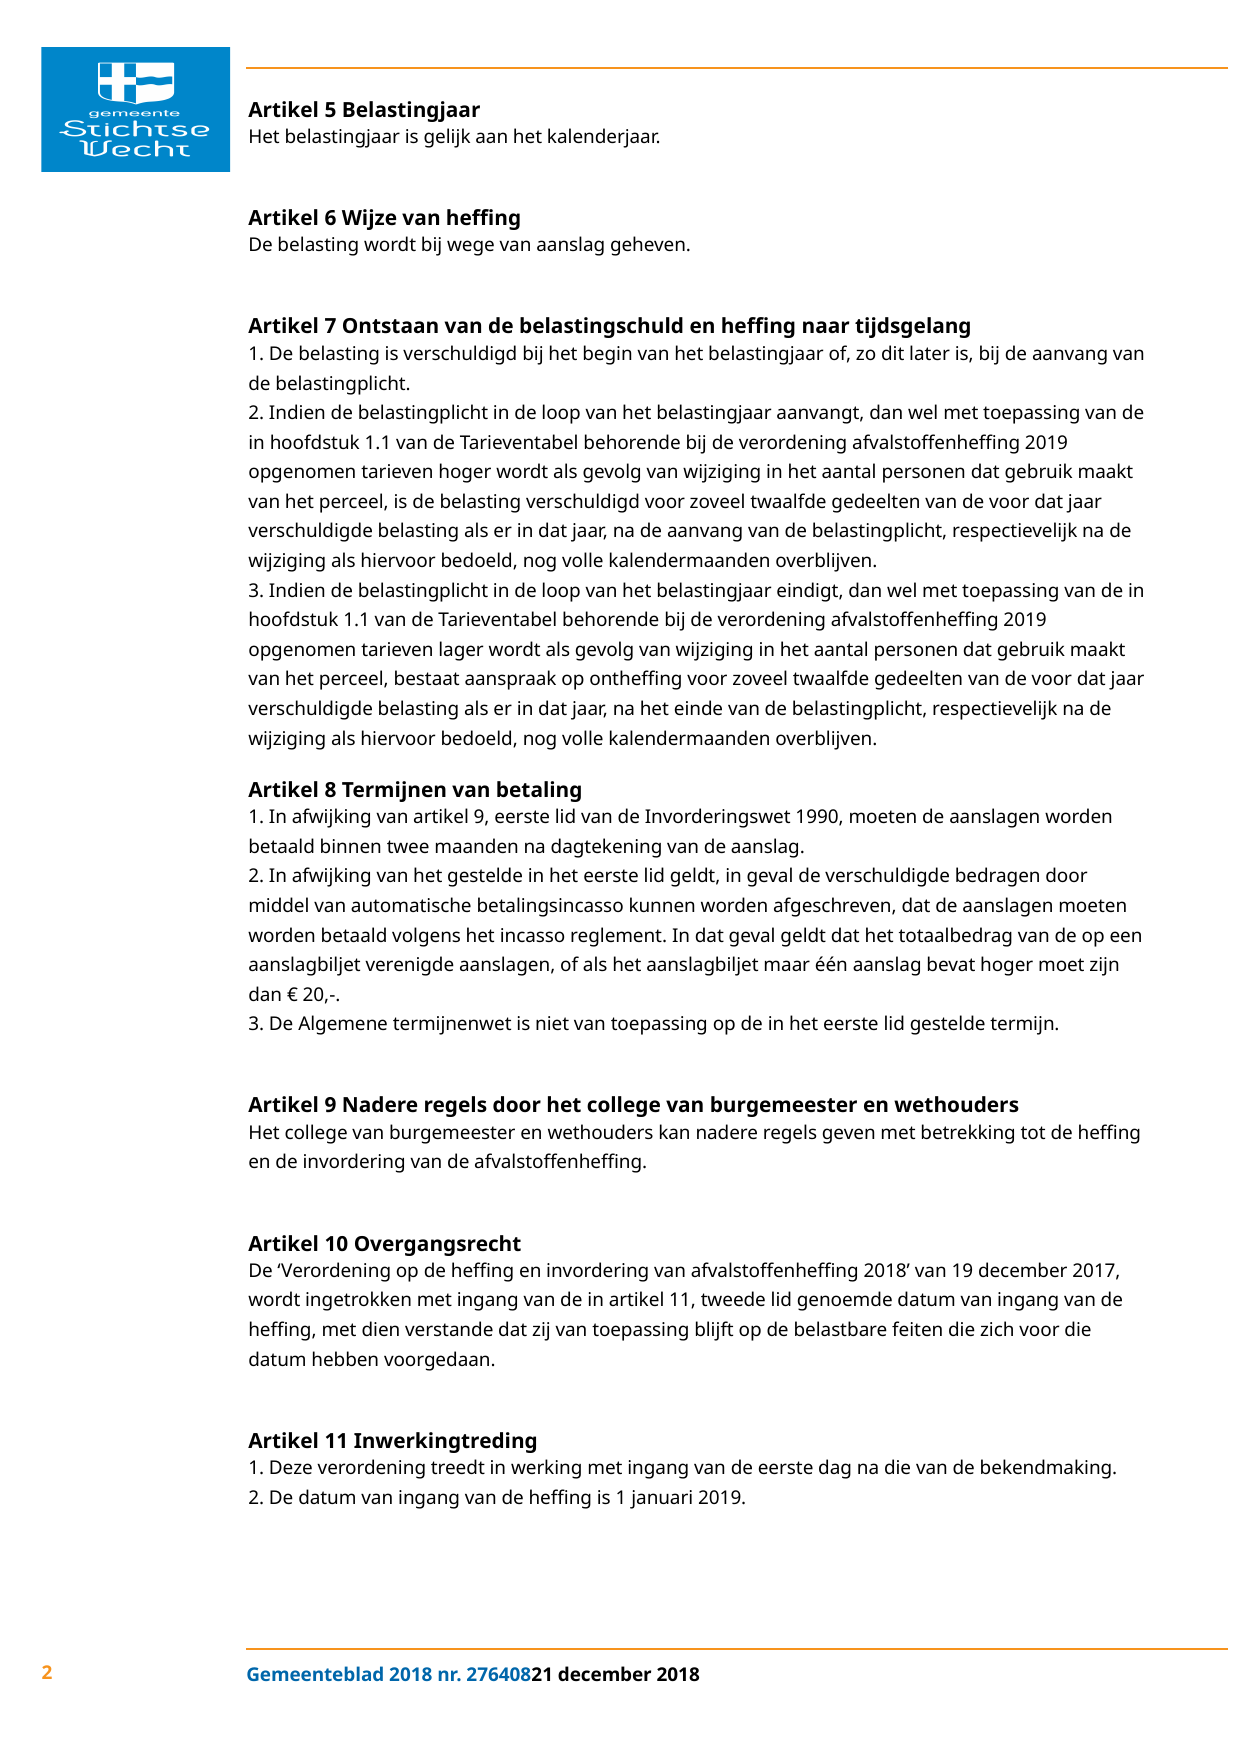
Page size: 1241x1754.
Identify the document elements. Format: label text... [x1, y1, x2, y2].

text 2. De datum van ingang van de heffing is 1 januari 2019. [248, 1484, 1152, 1509]
text 3. Indien de belastingplicht in de loop van het belastingjaar eindigt, dan wel met toepassing van de in hoofdstuk 1.1 van de Tarieventabel behorende bij de verordening afvalstoffenheffing 2019 opgenomen tarieven lager wordt als gevolg van wijziging in het aantal personen dat gebruik maakt van het perceel, bestaat aanspraak op ontheffing voor zoveel twaalfde gedeelten van de voor dat jaar verschuldigde belasting als er in dat jaar, na het einde van de belastingplicht, respectievelijk na de wijziging als hiervoor bedoeld, nog volle kalendermaanden overblijven. [248, 577, 1152, 750]
text Artikel 7 Ontstaan van de belastingschuld en heffing naar tijdsgelang [248, 312, 1152, 340]
text Artikel 10 Overgangsrecht [248, 1229, 1152, 1257]
text 3. De Algemene termijnenwet is niet van toepassing op de in het eerste lid gestelde termijn. [248, 1011, 1152, 1036]
text Artikel 6 Wijze van heffing [248, 203, 1152, 232]
picture [99, 63, 135, 101]
text Het belastingjaar is gelijk aan het kalenderjaar. [248, 123, 1152, 149]
text 1. De belasting is verschuldigd bij het begin van het belastingjaar of, zo dit later is, bij de aanvang van de belastingplicht. [248, 340, 1152, 395]
text Artikel 11 Inwerkingtreding [248, 1426, 1152, 1454]
text Artikel 5 Belastingjaar [248, 95, 1152, 123]
text Het college van burgemeester en wethouders kan nadere regels geven met betrekking tot de heffing en de invordering van de afvalstoffenheffing. [248, 1119, 1152, 1174]
text De belasting wordt bij wege van aanslag geheven. [248, 232, 1152, 257]
text De ‘Verordening op de heffing en invordering van afvalstoffenheffing 2018’ van 19 december 2017, wordt ingetrokken met ingang van de in artikel 11, tweede lid genoemde datum van ingang van de heffing, met dien verstande dat zij van toepassing blijft op de belastbare feiten die zich voor die datum hebben voorgedaan. [248, 1257, 1152, 1372]
picture [137, 63, 174, 103]
text 1. In afwijking van artikel 9, eerste lid van de Invorderingswet 1990, moeten de aanslagen worden betaald binnen twee maanden na dagtekening van de aanslag. [248, 803, 1152, 859]
text 2. Indien de belastingplicht in de loop van het belastingjaar aanvangt, dan wel met toepassing van de in hoofdstuk 1.1 van de Tarieventabel behorende bij de verordening afvalstoffenheffing 2019 opgenomen tarieven hoger wordt als gevolg van wijziging in het aantal personen dat gebruik maakt van het perceel, is de belasting verschuldigd voor zoveel twaalfde gedeelten van de voor dat jaar verschuldigde belasting als er in dat jaar, na de aanvang van de belastingplicht, respectievelijk na de wijziging als hiervoor bedoeld, nog volle kalendermaanden overblijven. [248, 399, 1152, 573]
text 2. In afwijking van het gestelde in het eerste lid geldt, in geval de verschuldigde bedragen door middel van automatische betalingsincasso kunnen worden afgeschreven, dat de aanslagen moeten worden betaald volgens het incasso reglement. In dat geval geldt dat het totaalbedrag van de op een aanslagbiljet verenigde aanslagen, of als het aanslagbiljet maar één aanslag bevat hoger moet zijn dan € 20,-. [248, 863, 1152, 1007]
text Artikel 8 Termijnen van betaling [248, 775, 1152, 803]
text Artikel 9 Nadere regels door het college van burgemeester en wethouders [248, 1091, 1152, 1119]
text 1. Deze verordening treedt in werking met ingang van de eerste dag na die van de bekendmaking. [248, 1454, 1152, 1480]
